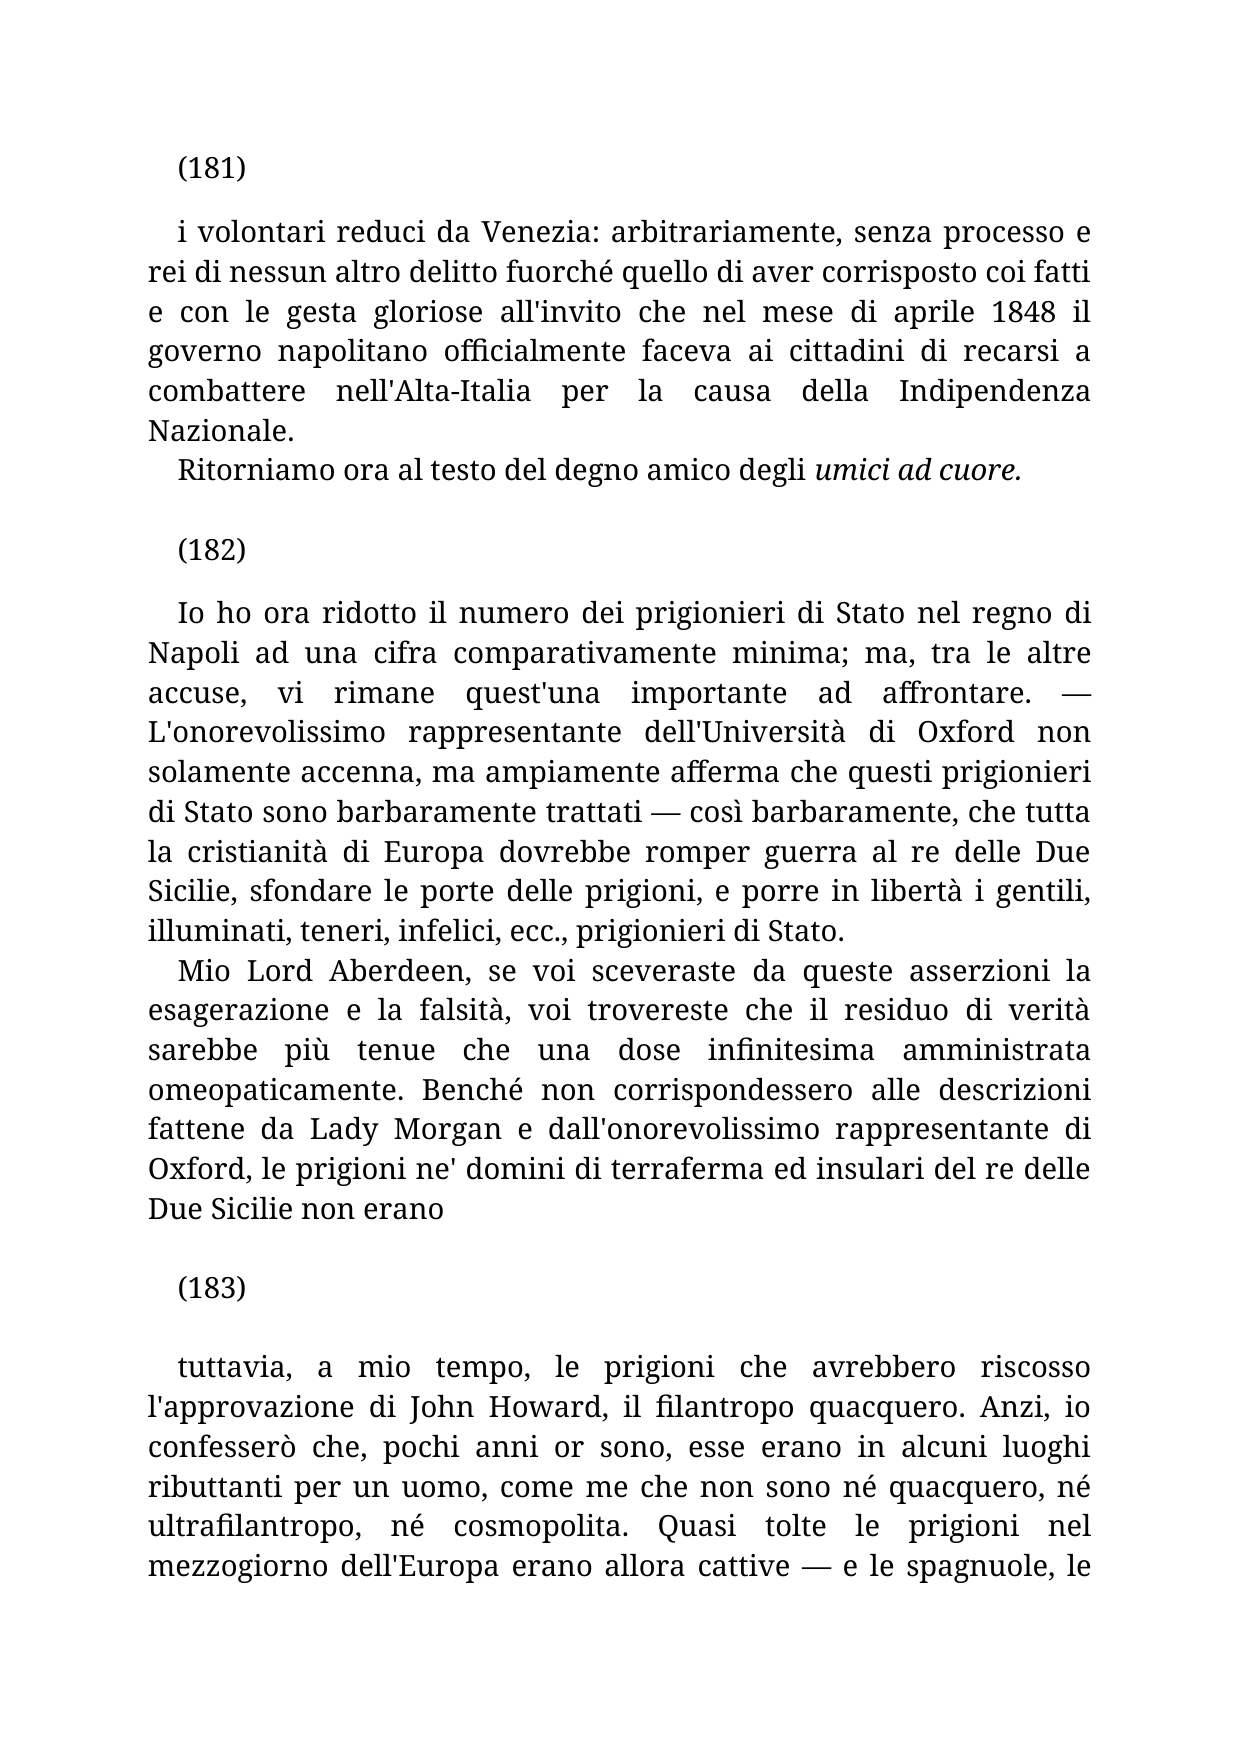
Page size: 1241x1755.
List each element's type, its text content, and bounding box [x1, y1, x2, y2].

text Io ho ora ridotto il numero dei prigionieri di Stato nel regno di Napoli ad una cifra comparativamente minima; ma, tra le altre accuse, vi rimane quest'una importante ad affrontare. — L'onorevolissimo rappresentante dell'Università di Oxford non solamente accenna, ma ampiamente afferma che questi prigionieri di Stato sono barbaramente trattati — così barbaramente, che tutta la cristianità di Europa dovrebbe romper guerra al re delle Due Sicilie, sfondare le porte delle prigioni, e porre in libertà i gentili, illuminati, teneri, infelici, ecc., prigionieri di Stato. [148, 593, 1093, 950]
text (181) [148, 148, 1093, 187]
text (183) [148, 1267, 1093, 1307]
text (182) [148, 529, 1093, 569]
text Ritorniamo ora al testo del degno amico degli umici ad cuore. [148, 449, 1093, 489]
text i volontari reduci da Venezia: arbitrariamente, senza processo e rei di nessun altro delitto fuorché quello di aver corrisposto coi fatti e con le gesta gloriose all'invito che nel mese di aprile 1848 il governo napolitano officialmente faceva ai cittadini di recarsi a combattere nell'Alta-Italia per la causa della Indipendenza Nazionale. [148, 211, 1093, 449]
text Mio Lord Aberdeen, se voi sceveraste da queste asserzioni la esagerazione e la falsità, voi trovereste che il residuo di verità sarebbe più tenue che una dose infinitesima amministrata omeopaticamente. Benché non corrispondessero alle descrizioni fattene da Lady Morgan e dall'onorevolissimo rappresentante di Oxford, le prigioni ne' domini di terraferma ed insulari del re delle Due Sicilie non erano [148, 950, 1093, 1228]
text tuttavia, a mio tempo, le prigioni che avrebbero riscosso l'approvazione di John Howard, il filantropo quacquero. Anzi, io confesserò che, pochi anni or sono, esse erano in alcuni luoghi ributtanti per un uomo, come me che non sono né quacquero, né ultrafilantropo, né cosmopolita. Quasi tolte le prigioni nel mezzogiorno dell'Europa erano allora cattive — e le spagnuole, le [148, 1347, 1093, 1585]
